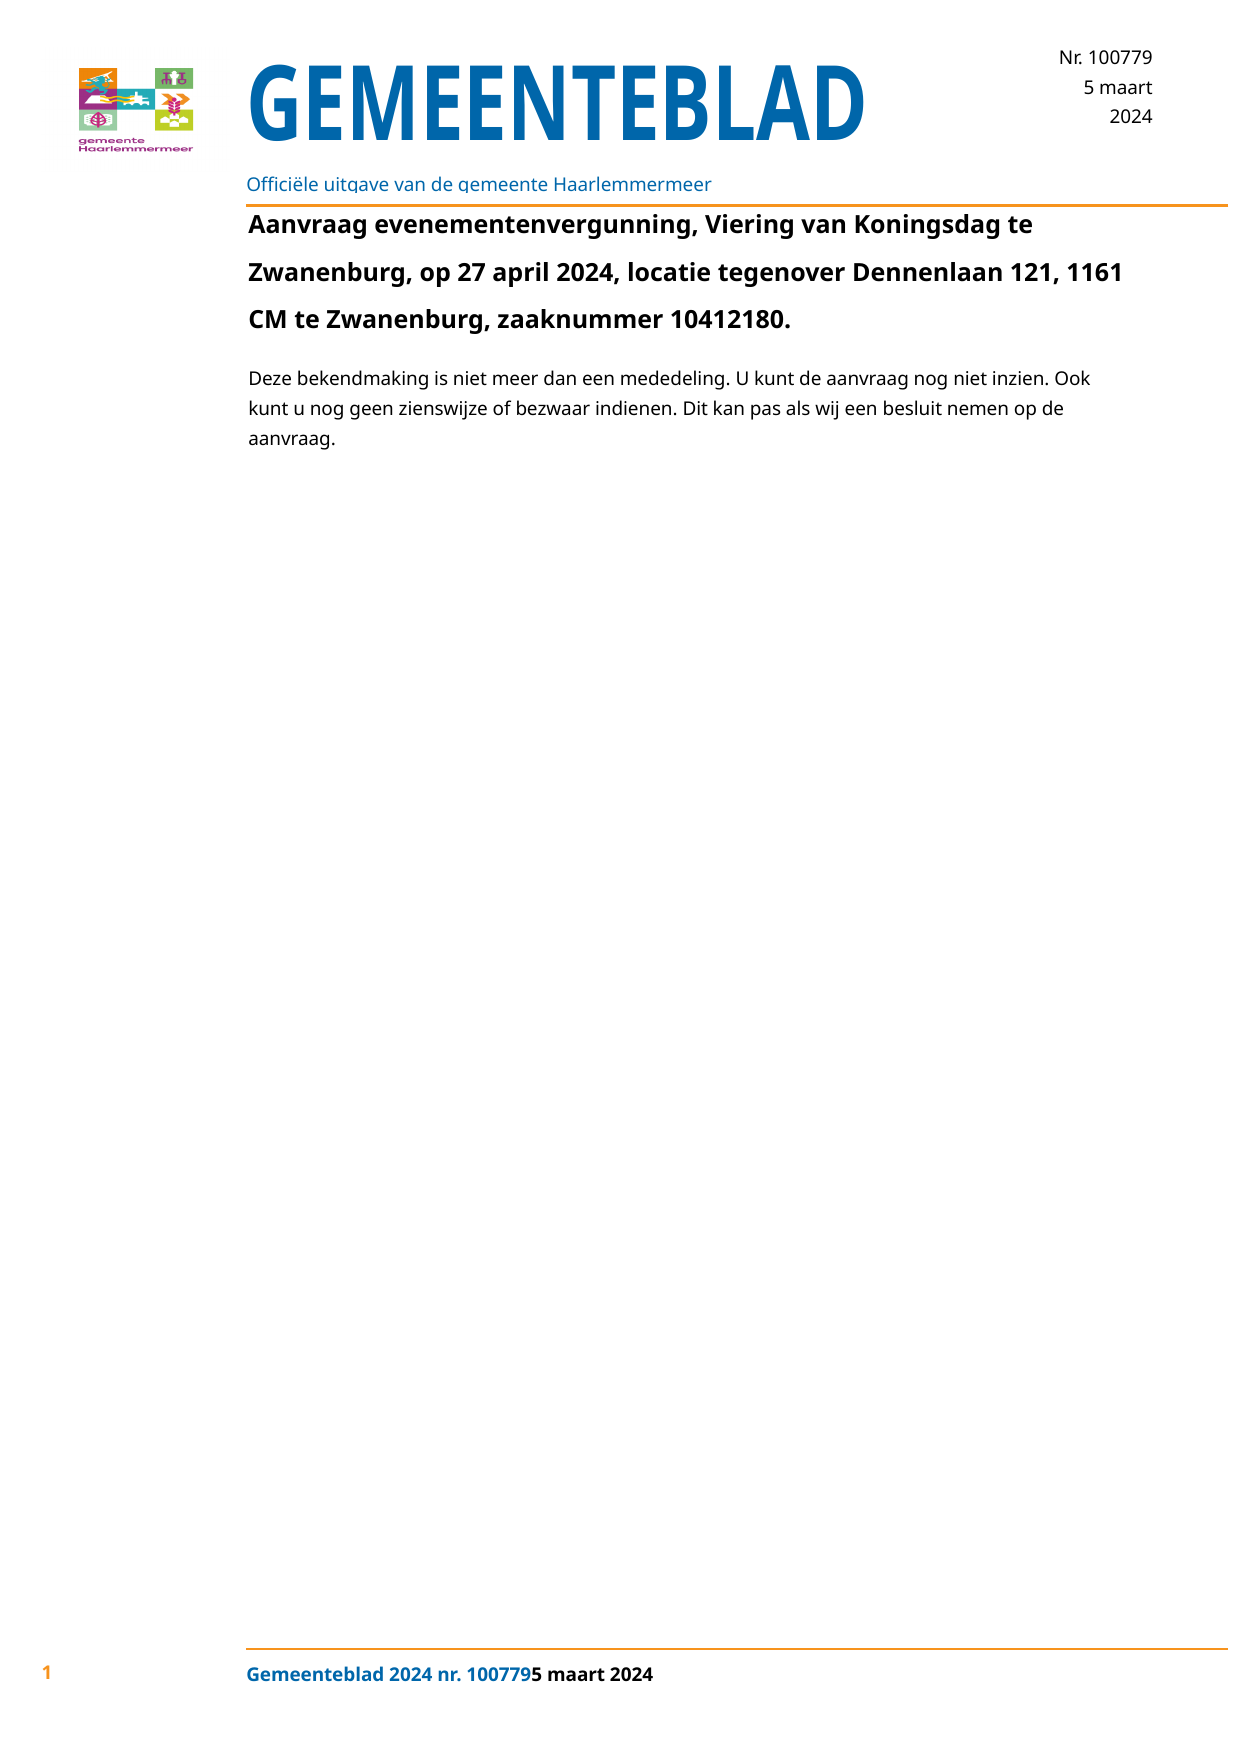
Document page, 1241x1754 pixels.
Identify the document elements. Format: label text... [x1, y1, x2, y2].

picture [41, 47, 231, 172]
text Deze bekendmaking is niet meer dan een mededeling. U kunt de aanvraag nog niet inzien. Ook kunt u nog geen zienswijze of bezwaar indienen. Dit kan pas als wij een besluit nemen op de aanvraag. [248, 366, 1152, 450]
text Aanvraag evenementenvergunning, Viering van Koningsdag te Zwanenburg, op 27 april 2024, locatie tegenover Dennenlaan 121, 1161 CM te Zwanenburg, zaaknummer 10412180. [248, 207, 1152, 336]
